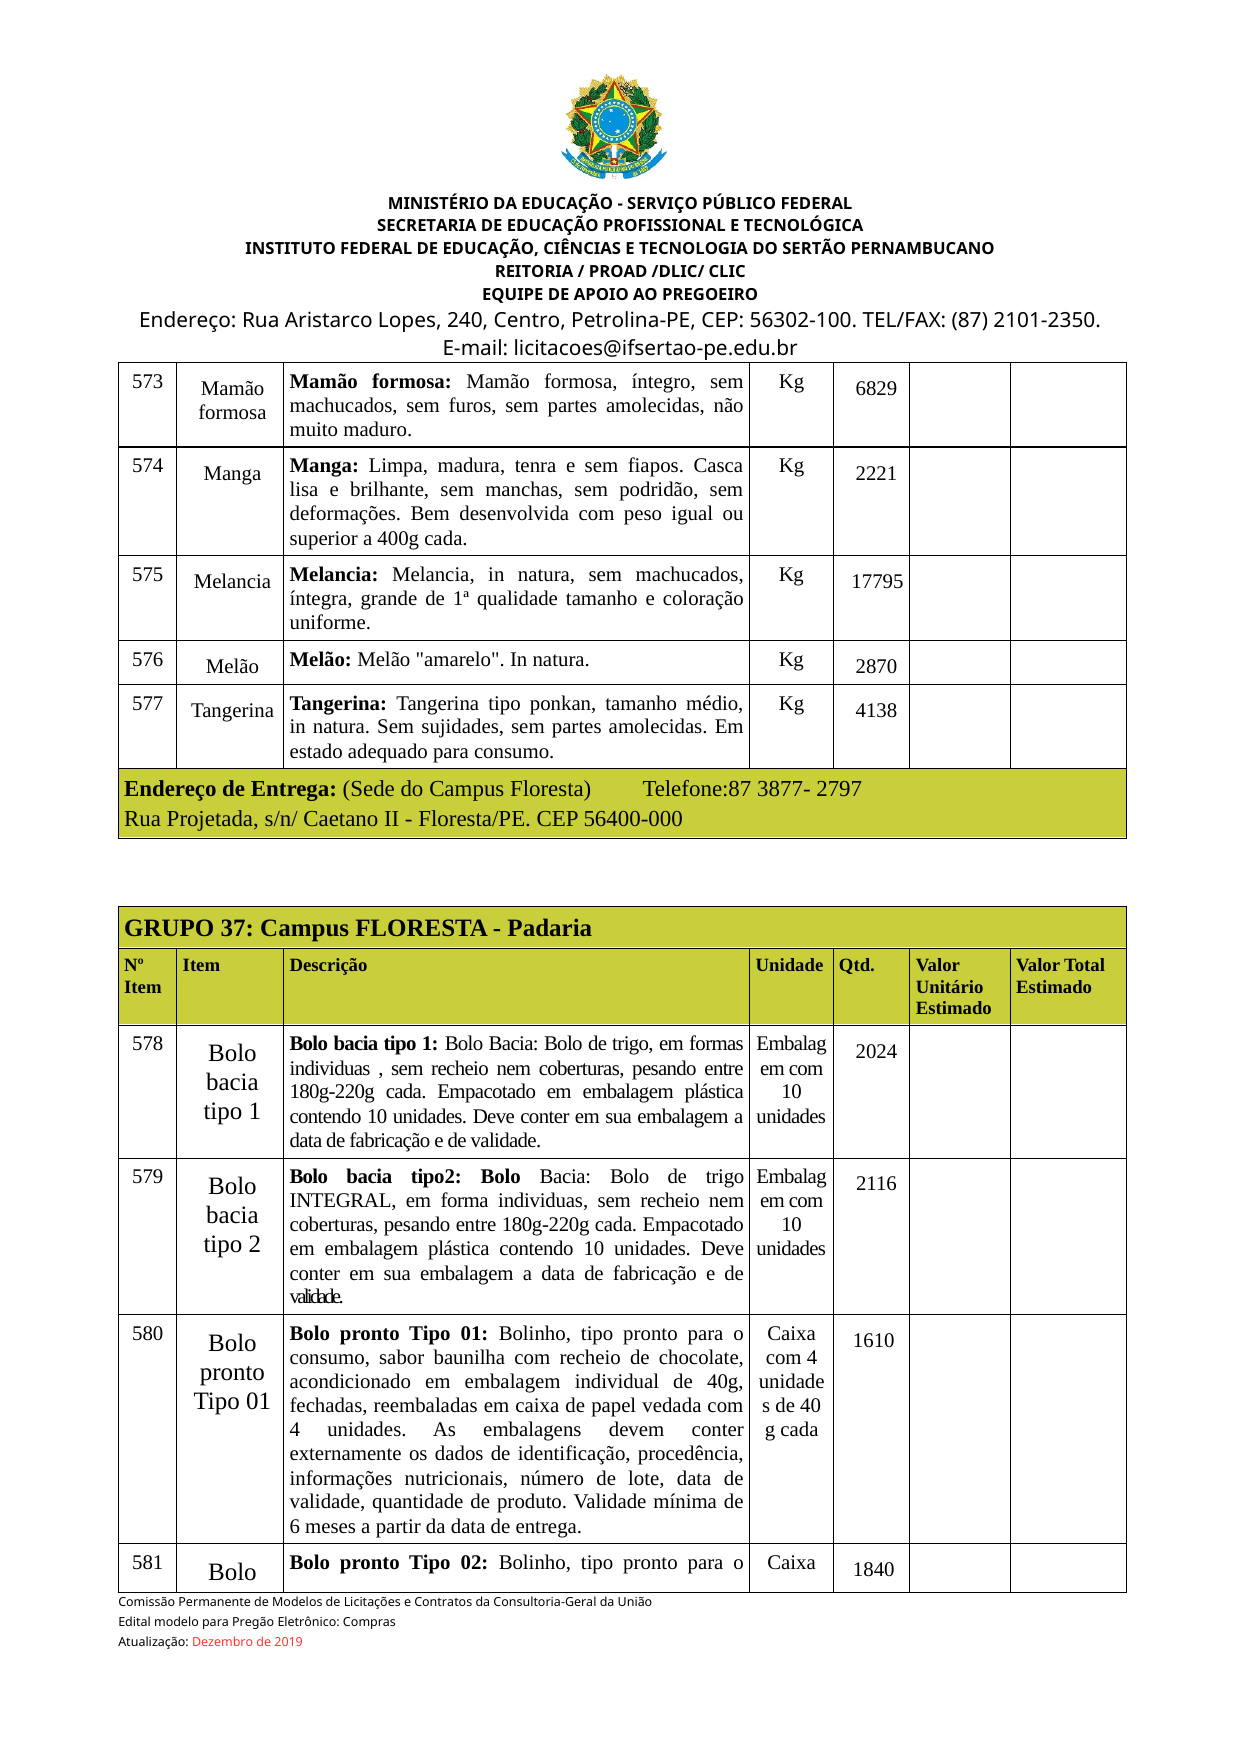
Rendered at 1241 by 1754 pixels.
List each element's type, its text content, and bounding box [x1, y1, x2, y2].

table_header GRUPO 37: Campus FLORESTA - Padaria [119, 907, 1126, 947]
table_cell [1011, 1544, 1126, 1592]
table_cell 580 [119, 1315, 176, 1543]
table_cell 17795 [834, 556, 909, 640]
table_cell Melancia [177, 556, 283, 640]
table_cell Bolo pronto Tipo 02: Bolinho, tipo pronto para o [284, 1544, 749, 1592]
table_cell Melão: Melão "amarelo". In natura. [284, 641, 749, 684]
table_cell 575 [119, 556, 176, 640]
table_cell Kg [750, 363, 833, 446]
table_cell [1011, 556, 1126, 640]
table_cell Caixa [750, 1544, 833, 1592]
table_cell 581 [119, 1544, 176, 1592]
table_cell Nº Item [119, 949, 176, 1024]
table_cell Bolo bacia tipo 1: Bolo Bacia: Bolo de trigo, em formas individuas , sem recheio nem coberturas, pesando entre 180g-220g cada. Empacotado em embalagem plástica contendo 10 unidades. Deve conter em sua embalagem a data de fabricação e de validade. [284, 1026, 749, 1157]
table_cell 574 [119, 448, 176, 555]
table_cell Item [177, 949, 283, 1024]
table_cell Embalagem com 10 unidades [750, 1026, 833, 1157]
table_cell 2221 [834, 448, 909, 555]
table_cell [1011, 363, 1126, 446]
table_cell Valor Unitário Estimado [910, 949, 1010, 1024]
table_cell Mamão formosa: Mamão formosa, íntegro, sem machucados, sem furos, sem partes amolecidas, não muito maduro. [284, 363, 749, 446]
table_cell Tangerina [177, 685, 283, 768]
table_cell Bolo bacia tipo2: Bolo Bacia: Bolo de trigo INTEGRAL, em forma individuas, sem recheio nem coberturas, pesando entre 180g-220g cada. Empacotado em embalagem plástica contendo 10 unidades. Deve conter em sua embalagem a data de fabricação e de validade. [284, 1159, 749, 1314]
table_cell Bolo bacia tipo 2 [177, 1159, 283, 1314]
table_cell Caixa com 4 unidades de 40 g cada [750, 1315, 833, 1543]
table_cell 6829 [834, 363, 909, 446]
table_cell 1840 [834, 1544, 909, 1592]
table_cell Kg [750, 641, 833, 684]
table_cell Kg [750, 556, 833, 640]
table_cell Bolo pronto Tipo 01: Bolinho, tipo pronto para o consumo, sabor baunilha com recheio de chocolate, acondicionado em embalagem individual de 40g, fechadas, reembaladas em caixa de papel vedada com 4 unidades. As embalagens devem conter externamente os dados de identificação, procedência, informações nutricionais, número de lote, data de validade, quantidade de produto. Validade mínima de 6 meses a partir da data de entrega. [284, 1315, 749, 1543]
table_cell [910, 556, 1010, 640]
table_cell 573 [119, 363, 176, 446]
table_cell Melancia: Melancia, in natura, sem machucados, íntegra, grande de 1ª qualidade tamanho e coloração uniforme. [284, 556, 749, 640]
table_cell 577 [119, 685, 176, 768]
table_cell [1011, 1026, 1126, 1157]
table_cell 4138 [834, 685, 909, 768]
table_cell Qtd. [834, 949, 909, 1024]
table_cell 579 [119, 1159, 176, 1314]
table_cell Melão [177, 641, 283, 684]
table_cell Manga: Limpa, madura, tenra e sem fiapos. Casca lisa e brilhante, sem manchas, sem podridão, sem deformações. Bem desenvolvida com peso igual ou superior a 400g cada. [284, 448, 749, 555]
table_cell 2870 [834, 641, 909, 684]
table_cell [910, 448, 1010, 555]
table_cell 2024 [834, 1026, 909, 1157]
table_cell Kg [750, 685, 833, 768]
table_cell [910, 1159, 1010, 1314]
table_cell [1011, 1315, 1126, 1543]
table_cell Endereço de Entrega: (Sede do Campus Floresta) Telefone:87 3877- 2797 Rua Projetada, s/n/ Caetano II - Floresta/PE. CEP 56400-000 [119, 769, 1126, 837]
table_cell [910, 685, 1010, 768]
table_cell [1011, 1159, 1126, 1314]
table_cell 1610 [834, 1315, 909, 1543]
table_cell Manga [177, 448, 283, 555]
table_cell Unidade [750, 949, 833, 1024]
table_cell Mamão formosa [177, 363, 283, 446]
table_cell [1011, 641, 1126, 684]
table_cell Kg [750, 448, 833, 555]
table_cell [910, 1026, 1010, 1157]
table_cell 578 [119, 1026, 176, 1157]
picture [560, 74, 667, 179]
table_cell Descrição [284, 949, 749, 1024]
table_cell [1011, 685, 1126, 768]
table_cell Bolo [177, 1544, 283, 1592]
table_cell [1011, 448, 1126, 555]
table_cell 576 [119, 641, 176, 684]
table_cell Valor Total Estimado [1011, 949, 1126, 1024]
table_cell [910, 1544, 1010, 1592]
table_cell Bolo pronto Tipo 01 [177, 1315, 283, 1543]
table_cell Embalagem com 10 unidades [750, 1159, 833, 1314]
table_cell [910, 641, 1010, 684]
table_cell [910, 363, 1010, 446]
table_cell Bolo bacia tipo 1 [177, 1026, 283, 1157]
table_cell Tangerina: Tangerina tipo ponkan, tamanho médio, in natura. Sem sujidades, sem partes amolecidas. Em estado adequado para consumo. [284, 685, 749, 768]
table_cell [910, 1315, 1010, 1543]
table_cell 2116 [834, 1159, 909, 1314]
